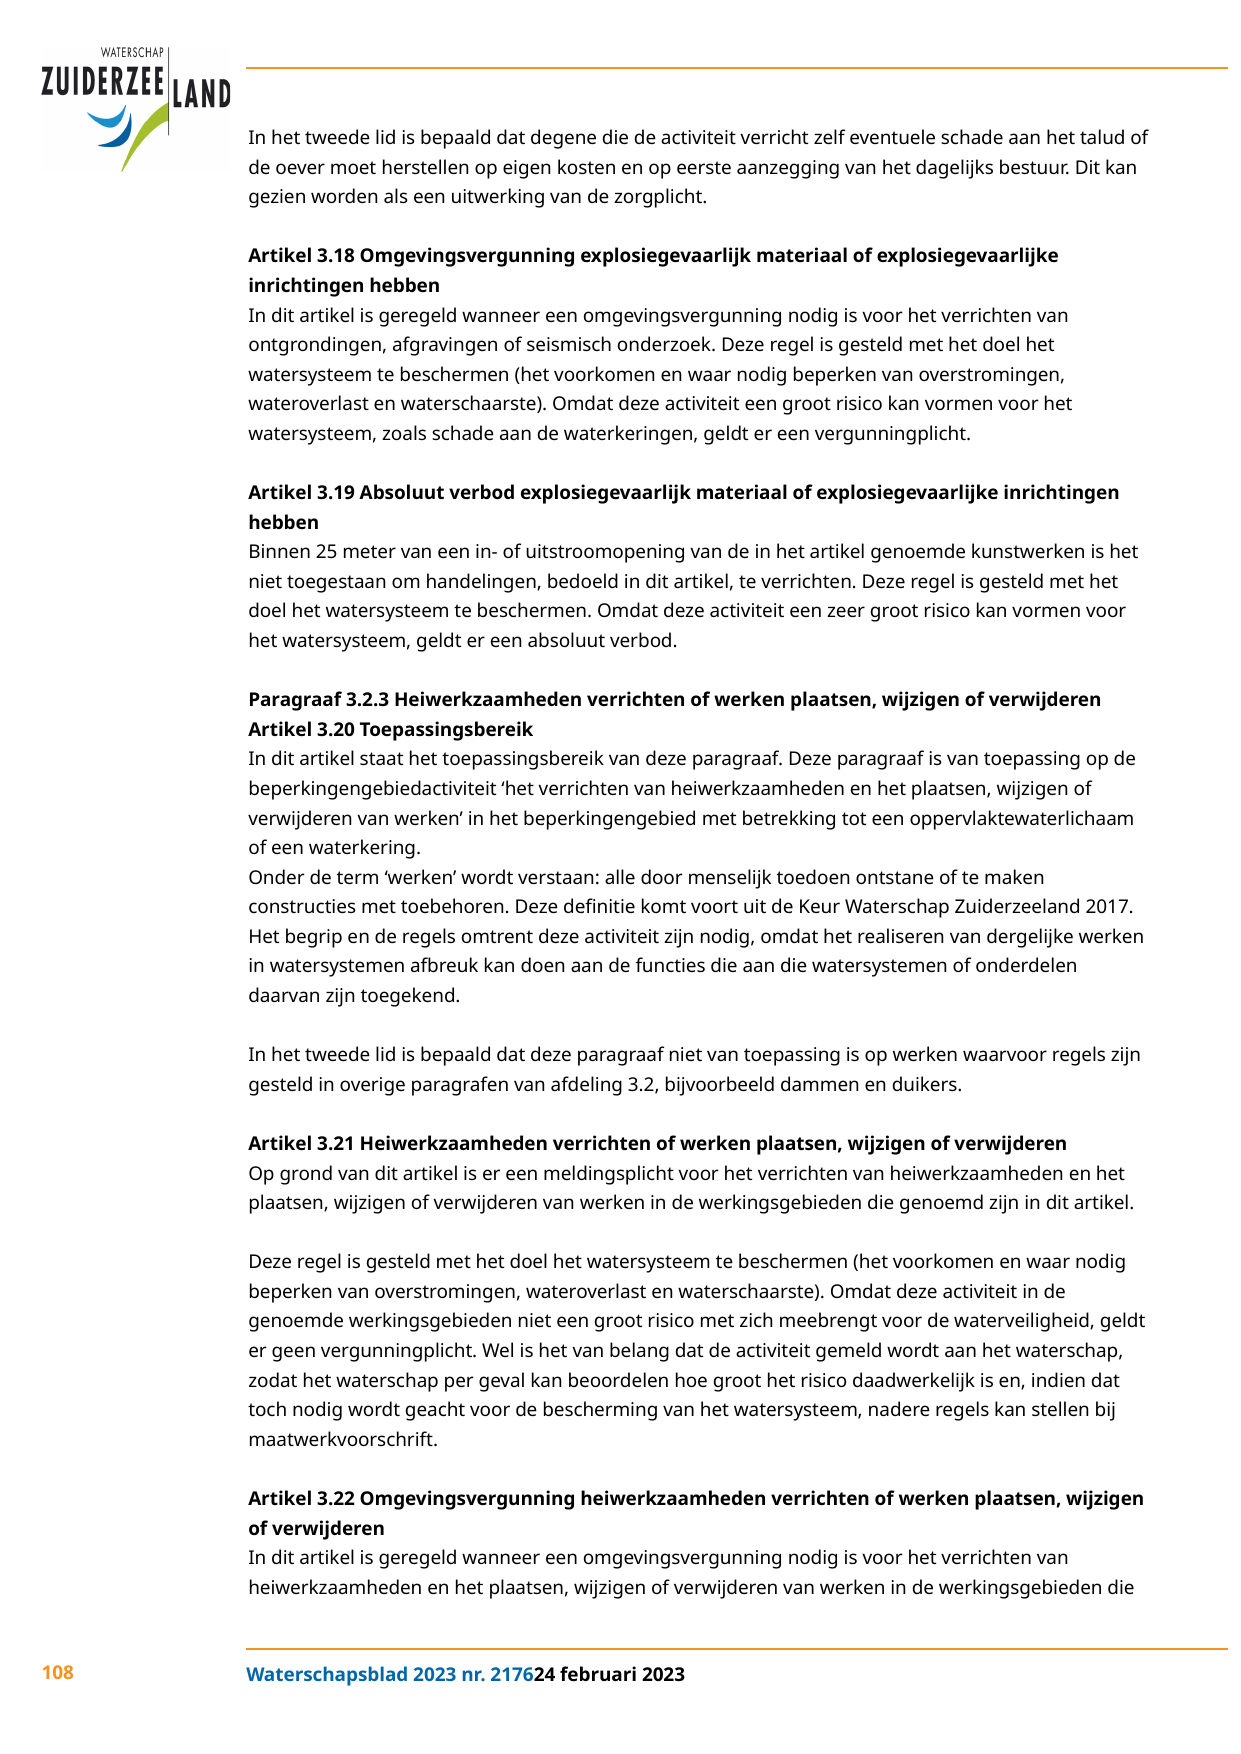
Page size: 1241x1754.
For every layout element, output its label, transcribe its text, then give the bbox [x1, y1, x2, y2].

text In dit artikel is geregeld wanneer een omgevingsvergunning nodig is voor het verrichten van ontgrondingen, afgravingen of seismisch onderzoek. Deze regel is gesteld met het doel het watersysteem te beschermen (het voorkomen en waar nodig beperken van overstromingen, wateroverlast en waterschaarste). Omdat deze activiteit een groot risico kan vormen voor het watersysteem, zoals schade aan de waterkeringen, geldt er een vergunningplicht. [248, 302, 1152, 446]
text In dit artikel staat het toepassingsbereik van deze paragraaf. Deze paragraaf is van toepassing op de beperkingengebiedactiviteit ‘het verrichten van heiwerkzaamheden en het plaatsen, wijzigen of verwijderen van werken’ in het beperkingengebied met betrekking tot een oppervlaktewaterlichaam of een waterkering. [248, 746, 1152, 860]
text Artikel 3.20 Toepassingsbereik [248, 716, 1152, 742]
text Op grond van dit artikel is er een meldingsplicht voor het verrichten van heiwerkzaamheden en het plaatsen, wijzigen of verwijderen van werken in de werkingsgebieden die genoemd zijn in dit artikel. [248, 1160, 1152, 1215]
text Artikel 3.22 Omgevingsvergunning heiwerkzaamheden verrichten of werken plaatsen, wijzigen of verwijderen [248, 1485, 1152, 1541]
text In het tweede lid is bepaald dat degene die de activiteit verricht zelf eventuele schade aan het talud of de oever moet herstellen op eigen kosten en op eerste aanzegging van het dagelijks bestuur. Dit kan gezien worden als een uitwerking van de zorgplicht. [248, 124, 1152, 209]
text In het tweede lid is bepaald dat deze paragraaf niet van toepassing is op werken waarvoor regels zijn gesteld in overige paragrafen van afdeling 3.2, bijvoorbeeld dammen en duikers. [248, 1041, 1152, 1097]
text Artikel 3.21 Heiwerkzaamheden verrichten of werken plaatsen, wijzigen of verwijderen [248, 1130, 1152, 1156]
text Artikel 3.19 Absoluut verbod explosiegevaarlijk materiaal of explosiegevaarlijke inrichtingen hebben [248, 479, 1152, 535]
text Paragraaf 3.2.3 Heiwerkzaamheden verrichten of werken plaatsen, wijzigen of verwijderen [248, 686, 1152, 712]
text In dit artikel is geregeld wanneer een omgevingsvergunning nodig is voor het verrichten van heiwerkzaamheden en het plaatsen, wijzigen of verwijderen van werken in de werkingsgebieden die [248, 1544, 1152, 1600]
text Deze regel is gesteld met het doel het watersysteem te beschermen (het voorkomen en waar nodig beperken van overstromingen, wateroverlast en waterschaarste). Omdat deze activiteit in de genoemde werkingsgebieden niet een groot risico met zich meebrengt voor de waterveiligheid, geldt er geen vergunningplicht. Wel is het van belang dat de activiteit gemeld wordt aan het waterschap, zodat het waterschap per geval kan beoordelen hoe groot het risico daadwerkelijk is en, indien dat toch nodig wordt geacht voor de bescherming van het watersysteem, nadere regels kan stellen bij maatwerkvoorschrift. [248, 1248, 1152, 1452]
text Artikel 3.18 Omgevingsvergunning explosiegevaarlijk materiaal of explosiegevaarlijke inrichtingen hebben [248, 243, 1152, 298]
text Onder de term ‘werken’ wordt verstaan: alle door menselijk toedoen ontstane of te maken constructies met toebehoren. Deze definitie komt voort uit de Keur Waterschap Zuiderzeeland 2017. Het begrip en de regels omtrent deze activiteit zijn nodig, omdat het realiseren van dergelijke werken in watersystemen afbreuk kan doen aan de functies die aan die watersystemen of onderdelen daarvan zijn toegekend. [248, 864, 1152, 1008]
text Binnen 25 meter van een in- of uitstroomopening van de in het artikel genoemde kunstwerken is het niet toegestaan om handelingen, bedoeld in dit artikel, te verrichten. Deze regel is gesteld met het doel het watersysteem te beschermen. Omdat deze activiteit een zeer groot risico kan vormen voor het watersysteem, geldt er een absoluut verbod. [248, 538, 1152, 653]
picture [41, 47, 231, 172]
